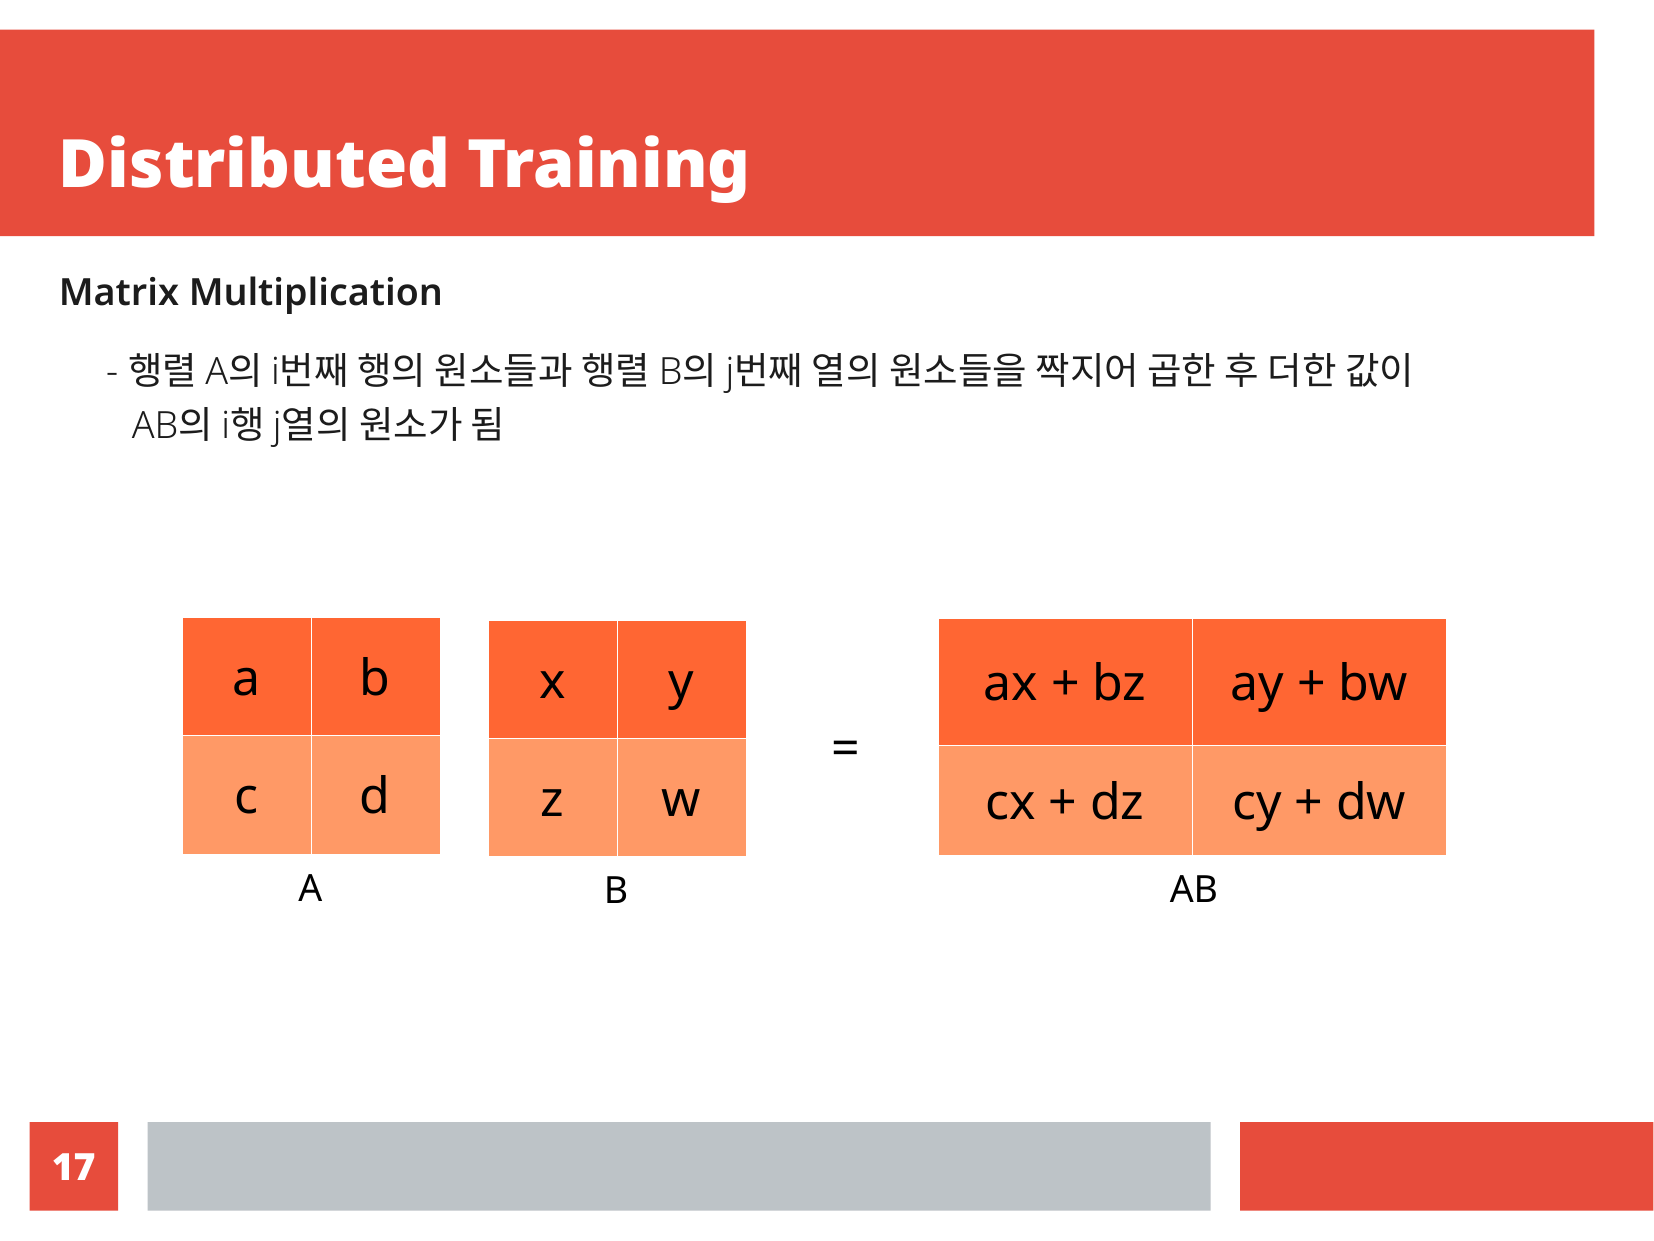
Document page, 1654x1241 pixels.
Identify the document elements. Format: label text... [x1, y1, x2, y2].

text_box = [816, 705, 880, 788]
text_box B [589, 856, 650, 922]
text_box AB [1155, 855, 1276, 921]
table_cell w [618, 739, 746, 856]
table_cell c [183, 736, 311, 854]
table_header a [183, 618, 311, 735]
table_cell d [312, 736, 440, 854]
table_cell z [489, 739, 617, 856]
table_cell cy + dw [1193, 746, 1446, 855]
table_header y [618, 621, 746, 738]
list Matrix Multiplication - 행렬 A의 i번째 행의 원소들과 행렬 B의 j번째 열의 원소들을 짝지어 곱한 후 더한 값이 AB의 i행 j열의 원소가 됨 [59, 265, 1565, 1034]
table_cell cx + dz [939, 746, 1192, 855]
text_box A [283, 853, 344, 923]
table_header x [489, 621, 617, 738]
table_header b [312, 618, 440, 735]
title Distributed Training [59, 59, 1595, 207]
table_header ax + bz [939, 619, 1192, 745]
table_header ay + bw [1193, 619, 1446, 745]
